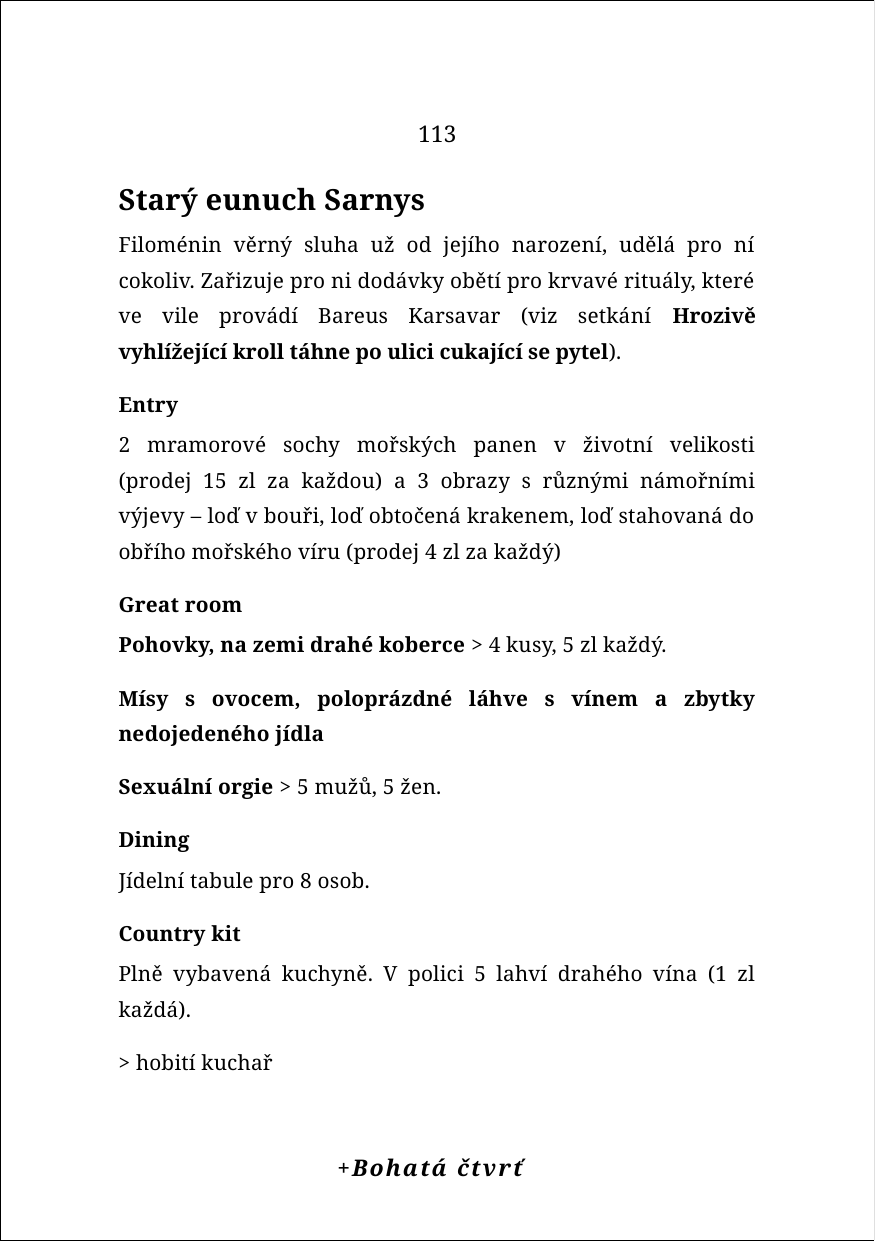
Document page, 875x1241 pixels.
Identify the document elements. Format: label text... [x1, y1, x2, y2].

subtitle Dining [118, 826, 756, 854]
subtitle Starý eunuch Sarnys [118, 179, 756, 219]
text 2 mramorové sochy mořských panen v životní velikosti (prodej 15 zl za každou) a 3 obrazy s různými námořními výjevy – loď v bouři, loď obtočená krakenem, loď stahovaná do obřího mořského víru (prodej 4 zl za každý) [118, 430, 756, 565]
subtitle Great room [118, 590, 756, 619]
text Filoménin věrný sluha už od jejího narození, udělá pro ní cokoliv. Zařizuje pro ni dodávky obětí pro krvavé rituály, které ve vile provádí Bareus Karsavar (viz setkání Hrozivě vyhlížející kroll táhne po ulici cukající se pytel). [118, 230, 756, 365]
text Plně vybavená kuchyně. V polici 5 lahví drahého vína (1 zl každá). [118, 959, 756, 1023]
text > hobití kuchař [118, 1048, 756, 1076]
subtitle Country kit [118, 919, 756, 947]
text Mísy s ovocem, poloprázdné láhve s vínem a zbytky nedojedeného jídla [118, 684, 756, 748]
text Jídelní tabule pro 8 osob. [118, 866, 756, 894]
text Pohovky, na zemi drahé koberce > 4 kusy, 5 zl každý. [118, 630, 756, 659]
subtitle Entry [118, 390, 756, 419]
text Sexuální orgie > 5 mužů, 5 žen. [118, 772, 756, 801]
